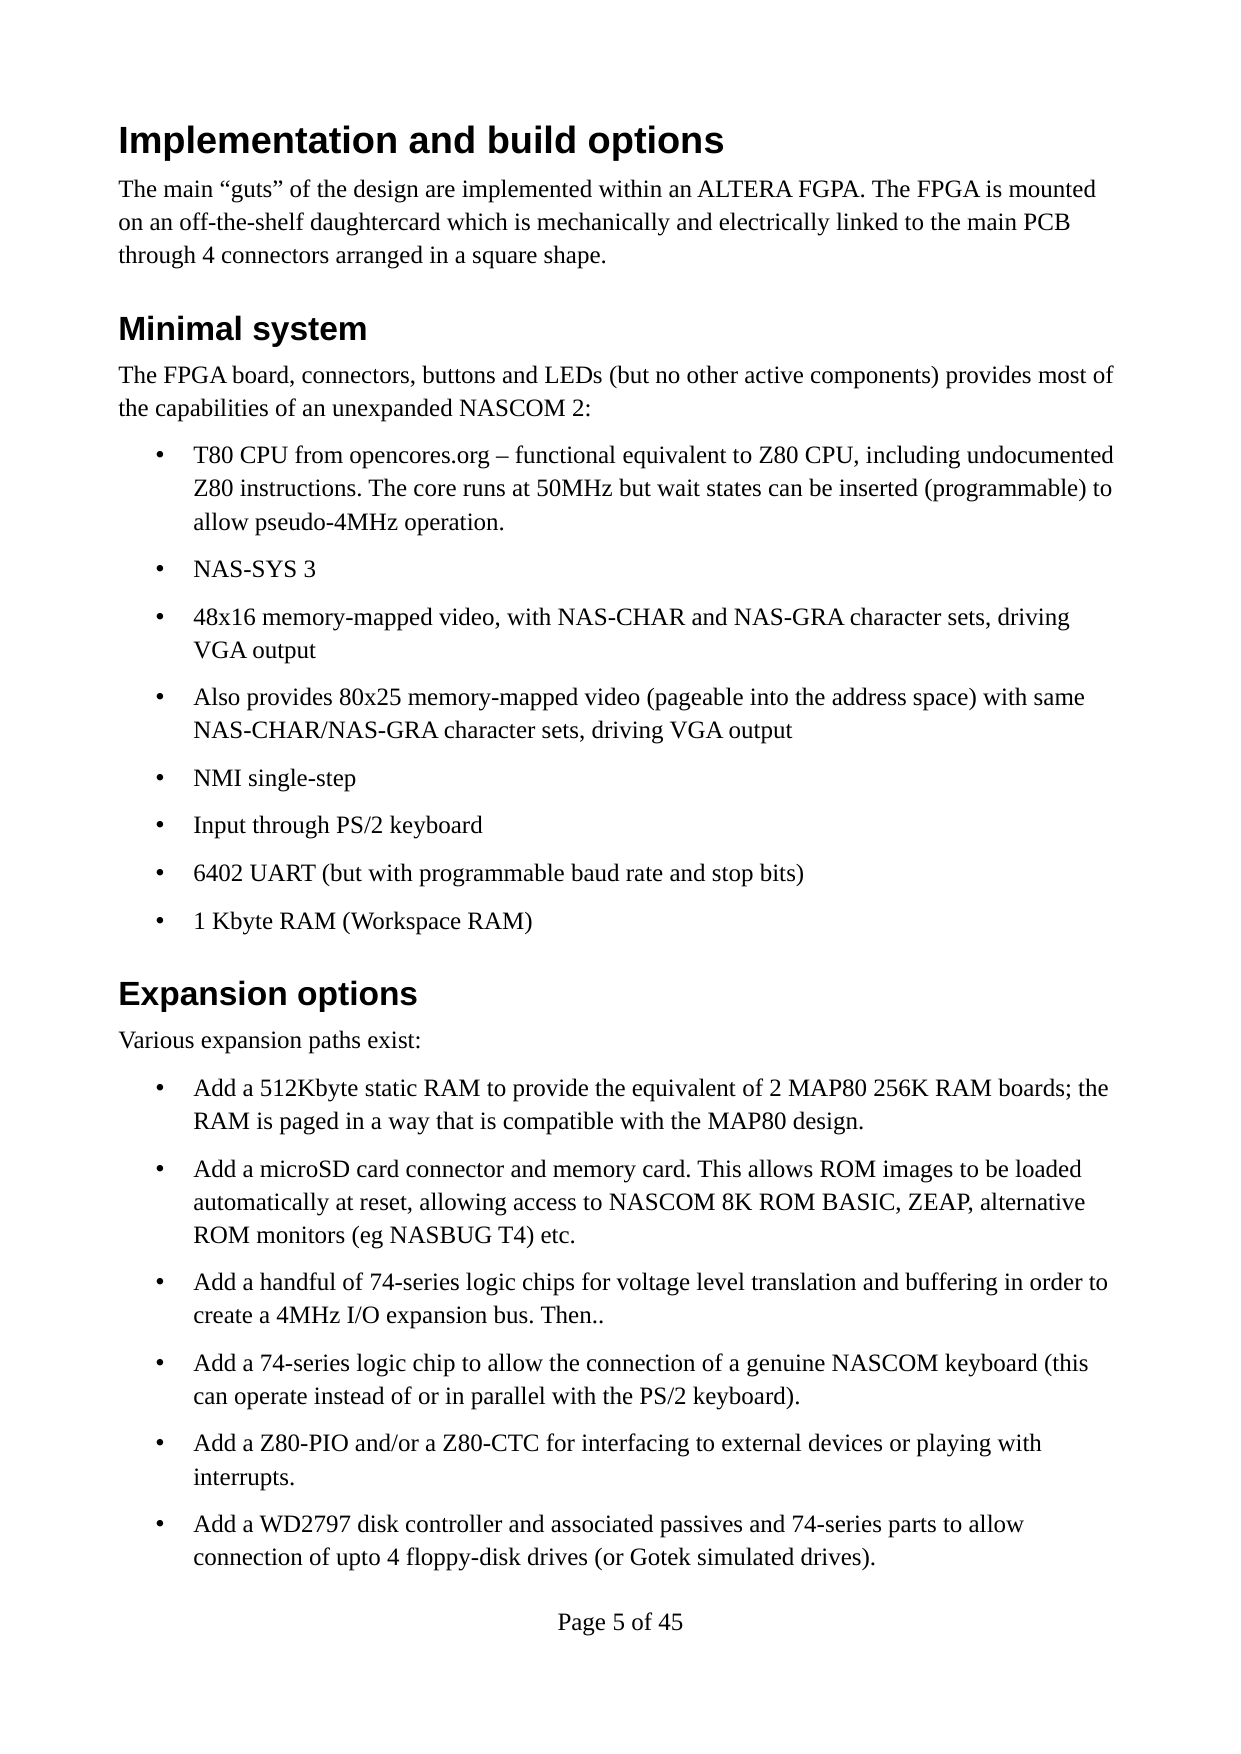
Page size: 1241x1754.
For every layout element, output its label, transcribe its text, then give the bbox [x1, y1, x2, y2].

subtitle Implementation and build options [118, 118, 1122, 162]
list NAS-SYS 3 [156, 554, 1122, 583]
text The FPGA board, connectors, buttons and LEDs (but no other active components) provides most of the capabilities of an unexpanded NASCOM 2: [118, 360, 1122, 422]
subtitle Expansion options [118, 974, 1122, 1013]
list Add a 512Kbyte static RAM to provide the equivalent of 2 MAP80 256K RAM boards; the RAM is paged in a way that is compatible with the MAP80 design. [156, 1073, 1122, 1135]
list NMI single-step [156, 763, 1122, 792]
list Add a handful of 74-series logic chips for voltage level translation and buffering in order to create a 4MHz I/O expansion bus. Then.. [156, 1267, 1122, 1329]
list Also provides 80x25 memory-mapped video (pageable into the address space) with same NAS-CHAR/NAS-GRA character sets, driving VGA output [156, 682, 1122, 744]
list 48x16 memory-mapped video, with NAS-CHAR and NAS-GRA character sets, driving VGA output [156, 602, 1122, 663]
list Input through PS/2 keyboard [156, 811, 1122, 839]
list Add a Z80-PIO and/or a Z80-CTC for interfacing to external devices or playing with interrupts. [156, 1428, 1122, 1490]
list Add a 74-series logic chip to allow the connection of a genuine NASCOM keyboard (this can operate instead of or in parallel with the PS/2 keyboard). [156, 1348, 1122, 1410]
list T80 CPU from opencores.org – functional equivalent to Z80 CPU, including undocumented Z80 instructions. The core runs at 50MHz but wait states can be inserted (programmable) to allow pseudo-4MHz operation. [156, 441, 1122, 535]
text The main “guts” of the design are implemented within an ALTERA FGPA. The FPGA is mounted on an off-the-shelf daughtercard which is mechanically and electrically linked to the main PCB through 4 connectors arranged in a square shape. [118, 174, 1122, 269]
list 6402 UART (but with programmable baud rate and stop bits) [156, 858, 1122, 887]
text Various expansion paths exist: [118, 1025, 1122, 1054]
list 1 Kbyte RAM (Workspace RAM) [156, 906, 1122, 934]
list Add a WD2797 disk controller and associated passives and 74-series parts to allow connection of upto 4 floppy-disk drives (or Gotek simulated drives). [156, 1509, 1122, 1571]
list Add a microSD card connector and memory card. This allows ROM images to be loaded automatically at reset, allowing access to NASCOM 8K ROM BASIC, ZEAP, alternative ROM monitors (eg NASBUG T4) etc. [156, 1154, 1122, 1248]
subtitle Minimal system [118, 309, 1122, 347]
